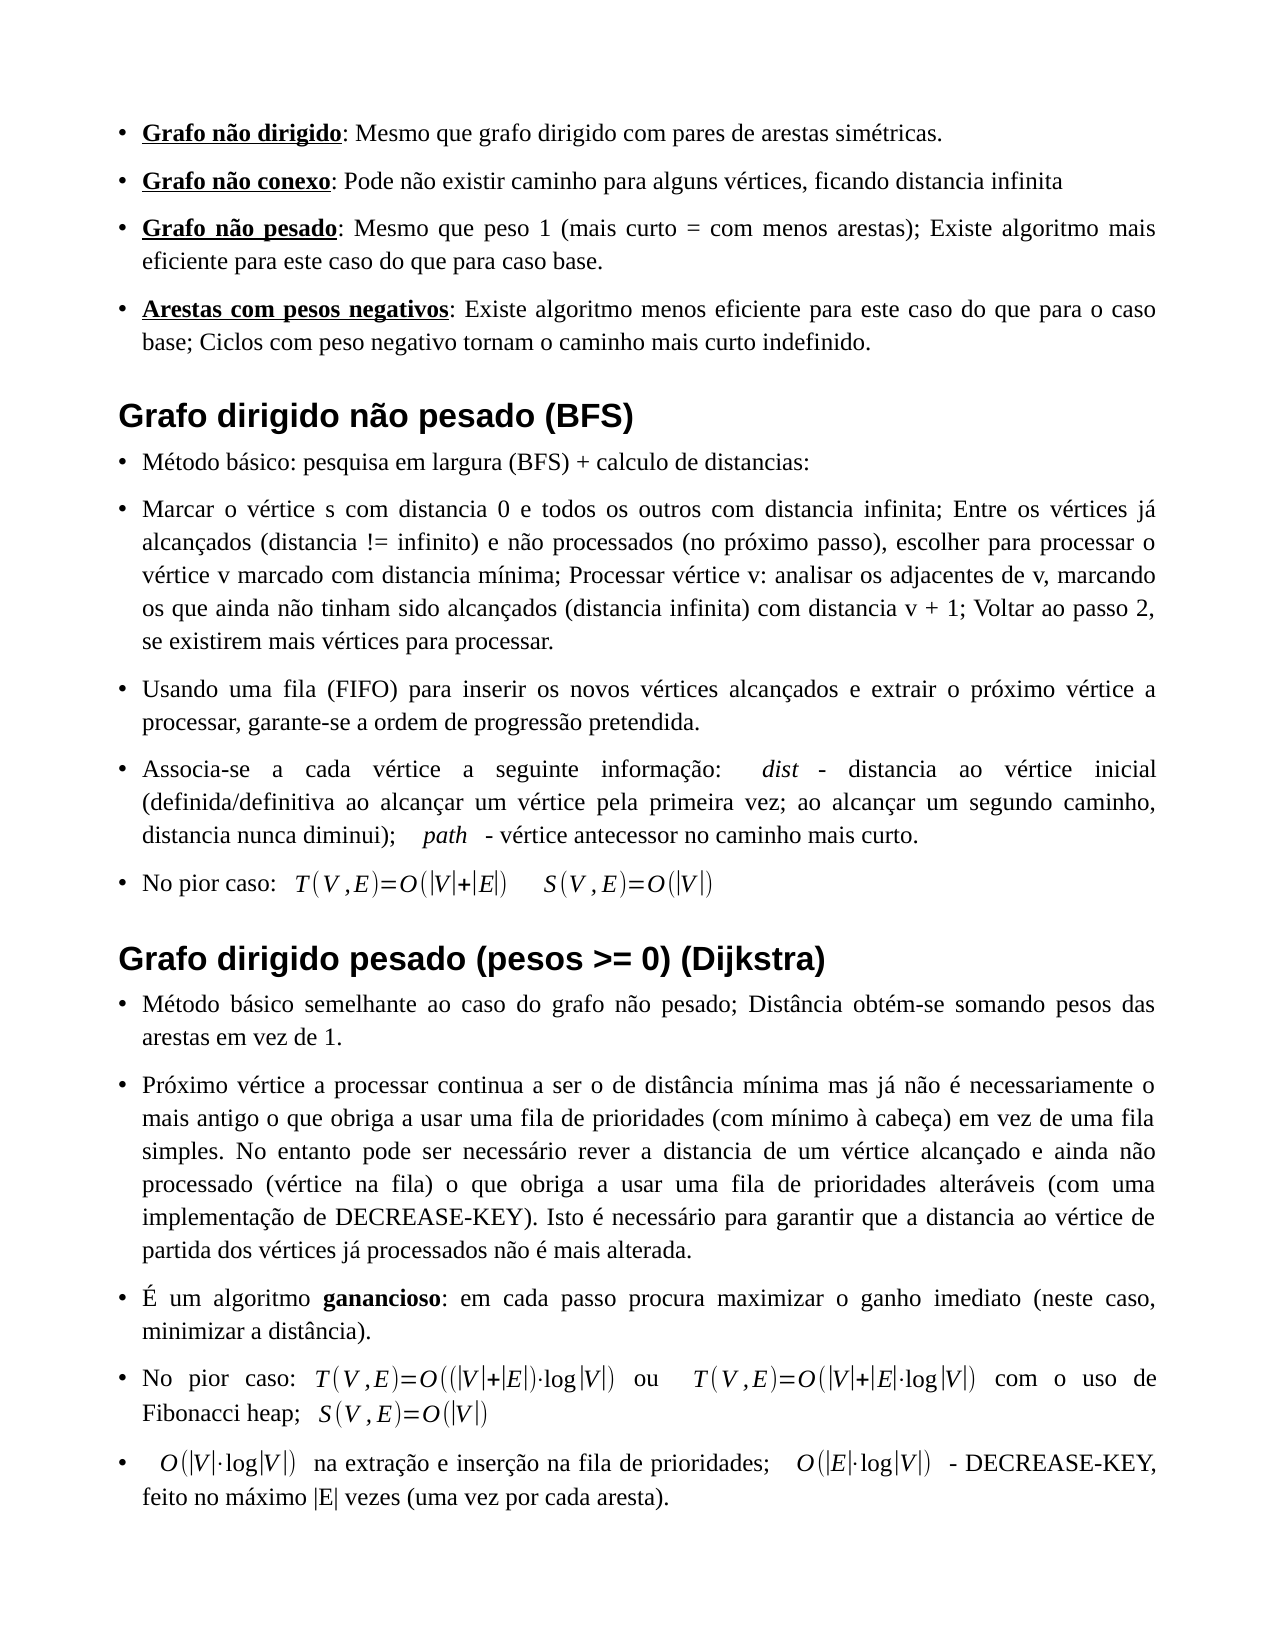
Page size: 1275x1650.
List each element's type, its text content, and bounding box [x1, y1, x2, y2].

list Grafo não pesado: Mesmo que peso 1 (mais curto = com menos arestas); Existe algoritmo mais eficiente para este caso do que para caso base. [118, 213, 1157, 275]
list É um algoritmo ganancioso: em cada passo procura maximizar o ganho imediato (neste caso, minimizar a distância). [118, 1283, 1157, 1344]
list Marcar o vértice s com distancia 0 e todos os outros com distancia infinita; Entre os vértices já alcançados (distancia != infinito) e não processados (no próximo passo), escolher para processar o vértice v marcado com distancia mínima; Processar vértice v: analisar os adjacentes de v, marcando os que ainda não tinham sido alcançados (distancia infinita) com distancia v + 1; Voltar ao passo 2, se existirem mais vértices para processar. [118, 494, 1157, 655]
list Próximo vértice a processar continua a ser o de distância mínima mas já não é necessariamente o mais antigo o que obriga a usar uma fila de prioridades (com mínimo à cabeça) em vez de uma fila simples. No entanto pode ser necessário rever a distancia de um vértice alcançado e ainda não processado (vértice na fila) o que obriga a usar uma fila de prioridades alteráveis (com uma implementação de DECREASE-KEY). Isto é necessário para garantir que a distancia ao vértice de partida dos vértices já processados não é mais alterada. [118, 1070, 1157, 1264]
list No pior caso: [118, 868, 1157, 899]
subtitle Grafo dirigido não pesado (BFS) [118, 395, 1157, 434]
list Grafo não dirigido: Mesmo que grafo dirigido com pares de arestas simétricas. [118, 118, 1157, 147]
list Método básico semelhante ao caso do grafo não pesado; Distância obtém-se somando pesos das arestas em vez de 1. [118, 989, 1157, 1051]
list na extração e inserção na fila de prioridades; - DECREASE-KEY, feito no máximo |E| vezes (uma vez por cada aresta). [118, 1448, 1157, 1511]
list Arestas com pesos negativos: Existe algoritmo menos eficiente para este caso do que para o caso base; Ciclos com peso negativo tornam o caminho mais curto indefinido. [118, 294, 1157, 356]
list Método básico: pesquisa em largura (BFS) + calculo de distancias: [118, 447, 1157, 475]
list No pior caso:ou com o uso de Fibonacci heap; [118, 1363, 1157, 1429]
list Grafo não conexo: Pode não existir caminho para alguns vértices, ficando distancia infinita [118, 166, 1157, 194]
list Usando uma fila (FIFO) para inserir os novos vértices alcançados e extrair o próximo vértice a processar, garante-se a ordem de progressão pretendida. [118, 674, 1157, 736]
list Associa-se a cada vértice a seguinte informação: - distancia ao vértice inicial (definida/definitiva ao alcançar um vértice pela primeira vez; ao alcançar um segundo caminho, distancia nunca diminui); - vértice antecessor no caminho mais curto. [118, 754, 1157, 849]
subtitle Grafo dirigido pesado (pesos >= 0) (Dijkstra) [118, 938, 1157, 977]
